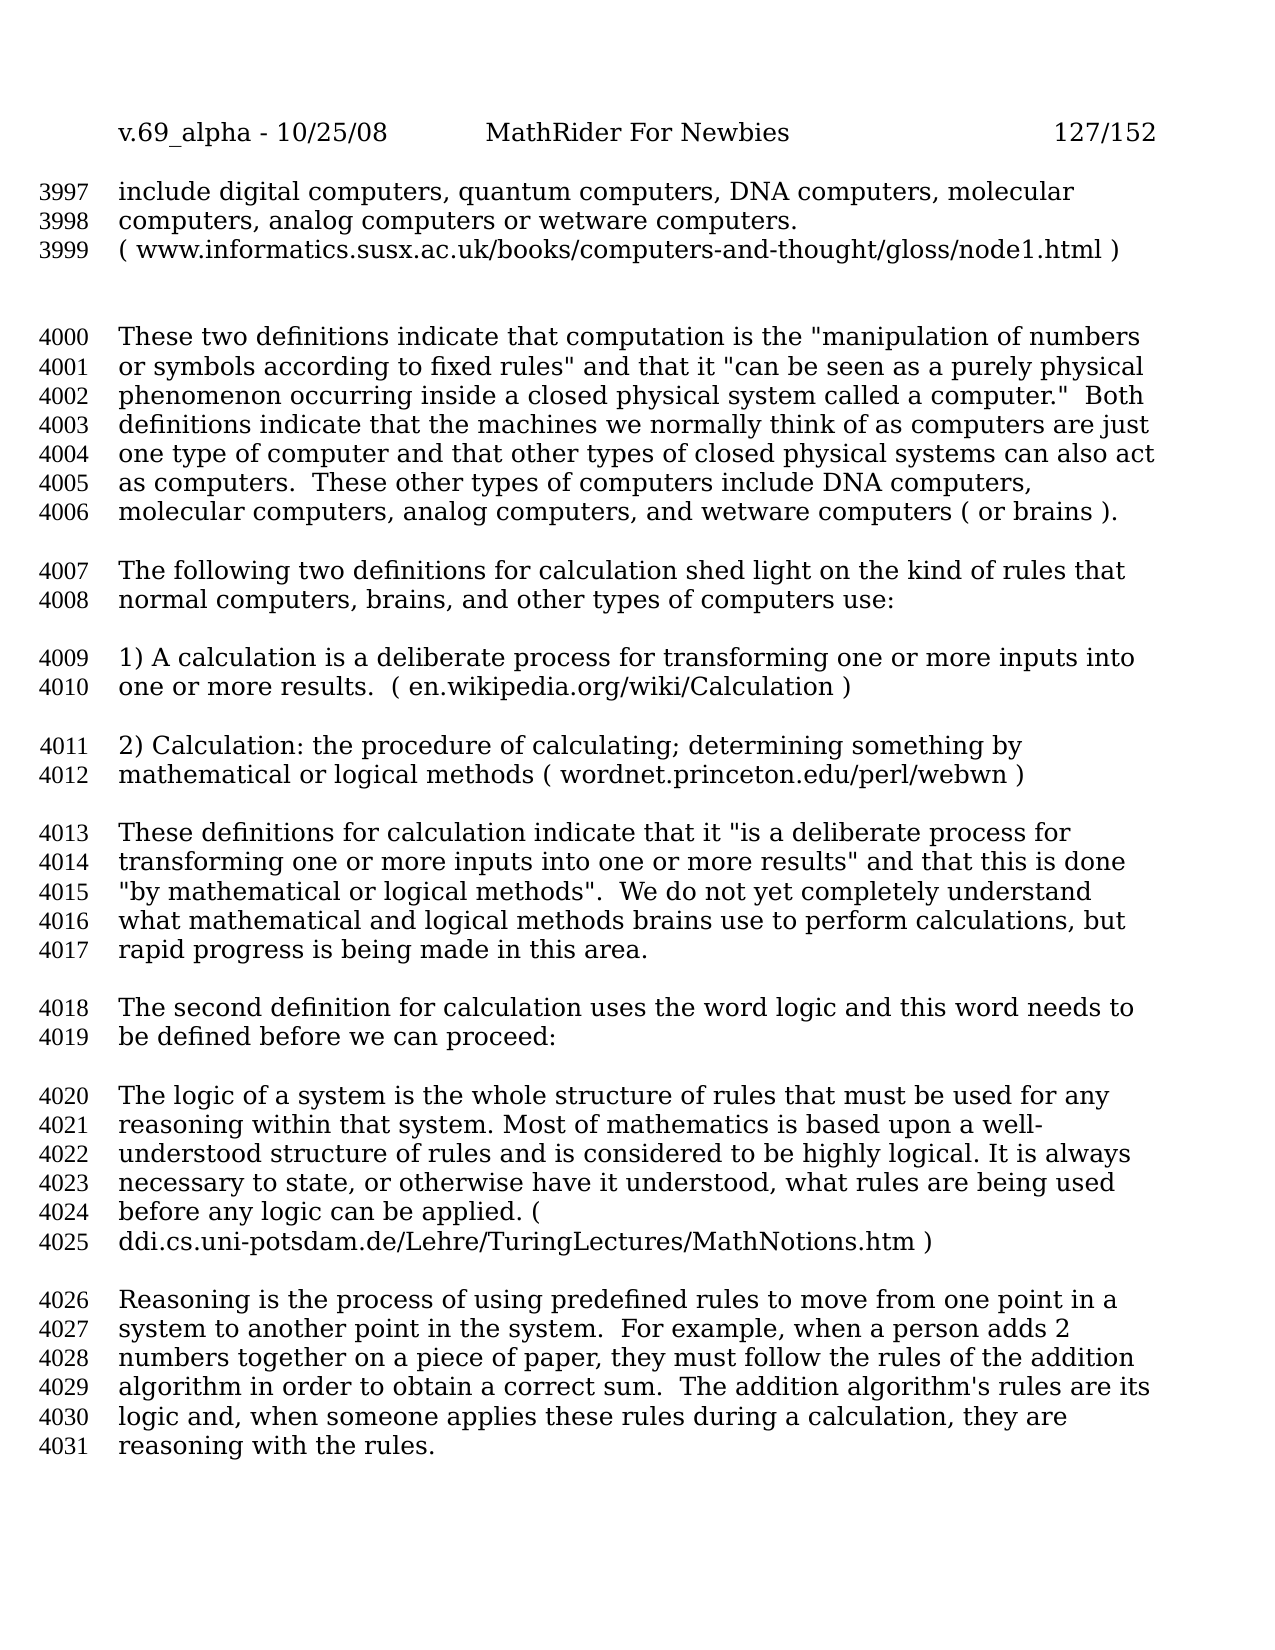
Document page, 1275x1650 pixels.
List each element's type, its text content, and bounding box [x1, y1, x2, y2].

text These two definitions indicate that computation is the "manipulation of numbers or symbols according to fixed rules" and that it "can be seen as a purely physical phenomenon occurring inside a closed physical system called a computer." Both definitions indicate that the machines we normally think of as computers are just one type of computer and that other types of closed physical systems can also act as computers. These other types of computers include DNA computers, molecular computers, analog computers, and wetware computers ( or brains ). [118, 323, 1157, 527]
text The second definition for calculation uses the word logic and this word needs to be defined before we can proceed: [118, 993, 1157, 1052]
text The logic of a system is the whole structure of rules that must be used for any reasoning within that system. Most of mathematics is based upon a well-understood structure of rules and is considered to be highly logical. It is always necessary to state, or otherwise have it understood, what rules are being used before any logic can be applied. ( ddi.cs.uni-potsdam.de/Lehre/TuringLectures/MathNotions.htm ) [118, 1081, 1157, 1256]
text Reasoning is the process of using predefined rules to move from one point in a system to another point in the system. For example, when a person adds 2 numbers together on a piece of paper, they must follow the rules of the addition algorithm in order to obtain a correct sum. The addition algorithm's rules are its logic and, when someone applies these rules during a calculation, they are reasoning with the rules. [118, 1285, 1157, 1460]
text These definitions for calculation indicate that it "is a deliberate process for transforming one or more inputs into one or more results" and that this is done "by mathematical or logical methods". We do not yet completely understand what mathematical and logical methods brains use to perform calculations, but rapid progress is being made in this area. [118, 818, 1157, 964]
text include digital computers, quantum computers, DNA computers, molecular computers, analog computers or wetware computers. ( www.informatics.susx.ac.uk/books/computers-and-thought/gloss/node1.html ) [118, 177, 1157, 264]
text The following two definitions for calculation shed light on the kind of rules that normal computers, brains, and other types of computers use: [118, 556, 1157, 614]
text 2) Calculation: the procedure of calculating; determining something by mathematical or logical methods ( wordnet.princeton.edu/perl/webwn ) [118, 731, 1157, 789]
text 1) A calculation is a deliberate process for transforming one or more inputs into one or more results. ( en.wikipedia.org/wiki/Calculation ) [118, 643, 1157, 702]
